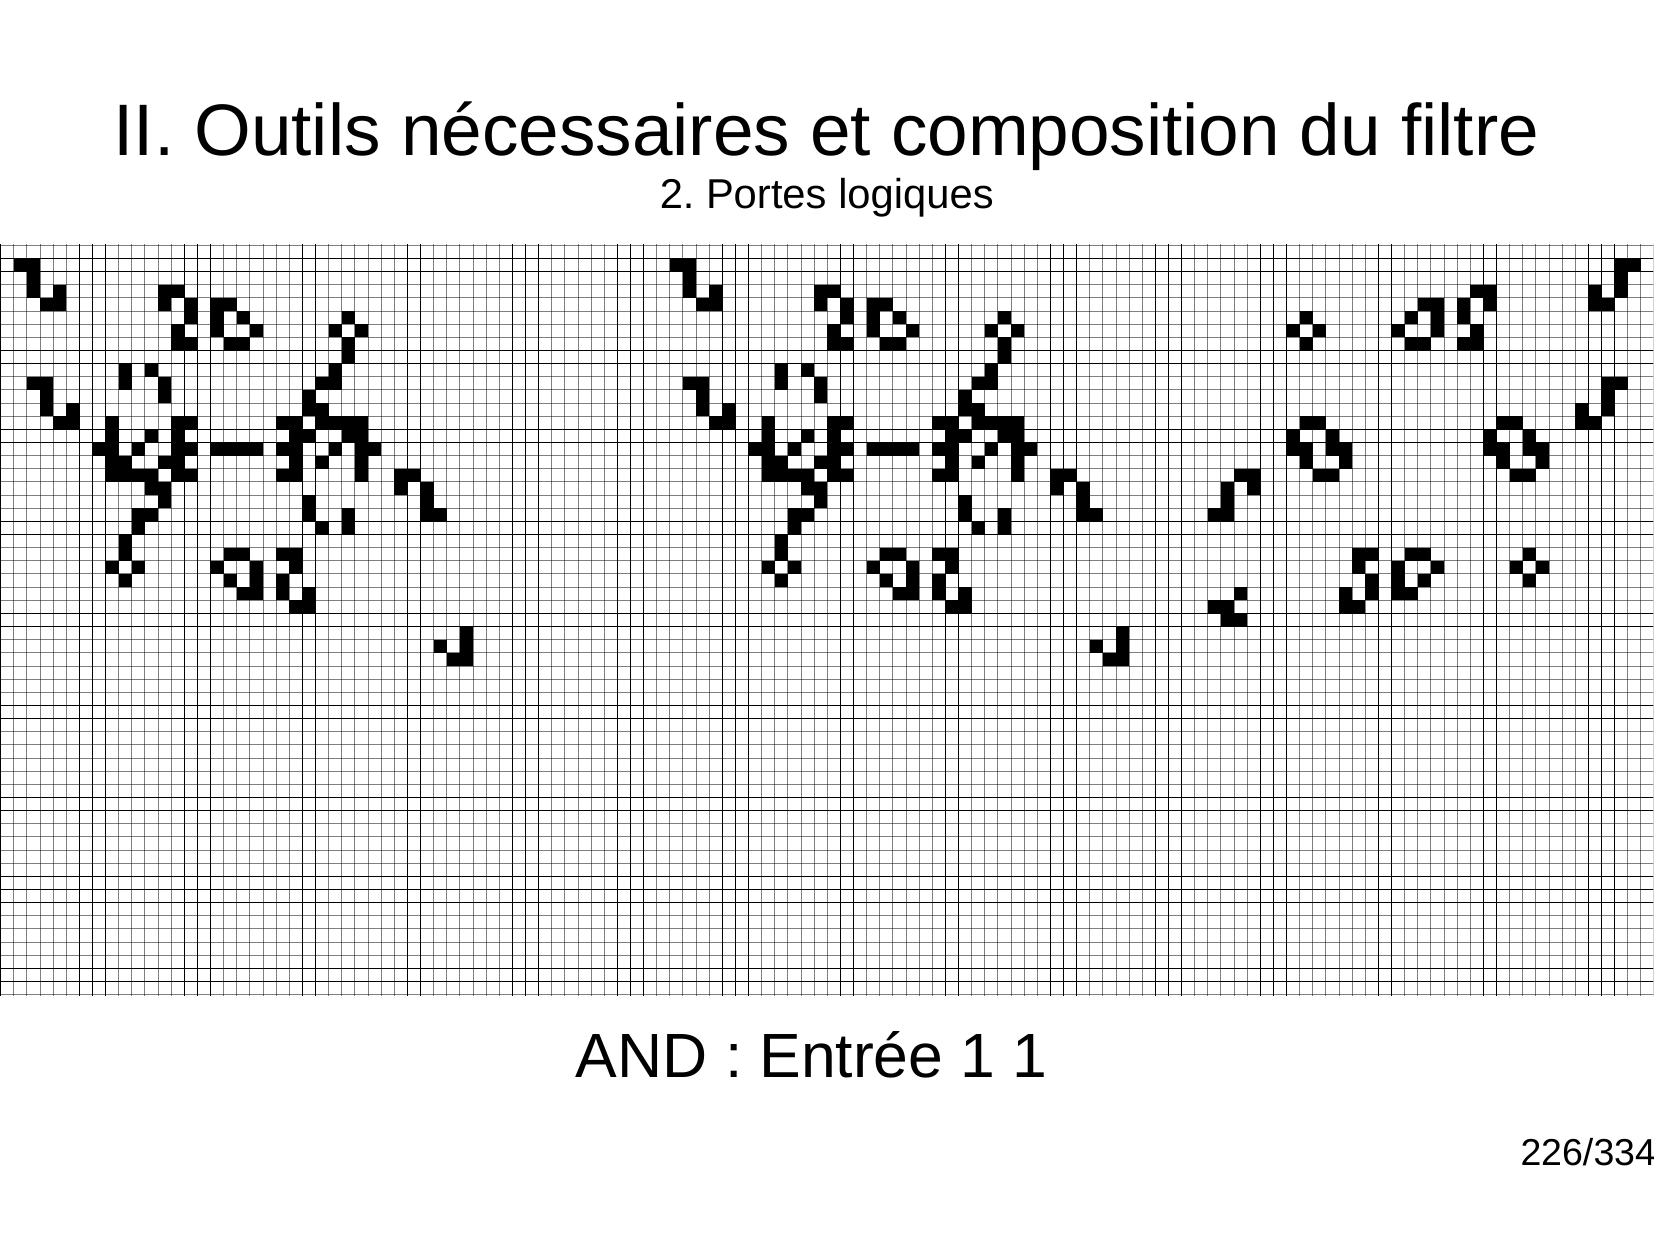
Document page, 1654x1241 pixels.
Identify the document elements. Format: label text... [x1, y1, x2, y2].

text_box <number>/334 [1505, 1124, 1654, 1182]
text_box AND : Entrée 1 1 [561, 1013, 1063, 1099]
title II. Outils nécessaires et composition du filtre 2. Portes logiques [82, 49, 1571, 257]
picture [0, 244, 1654, 996]
